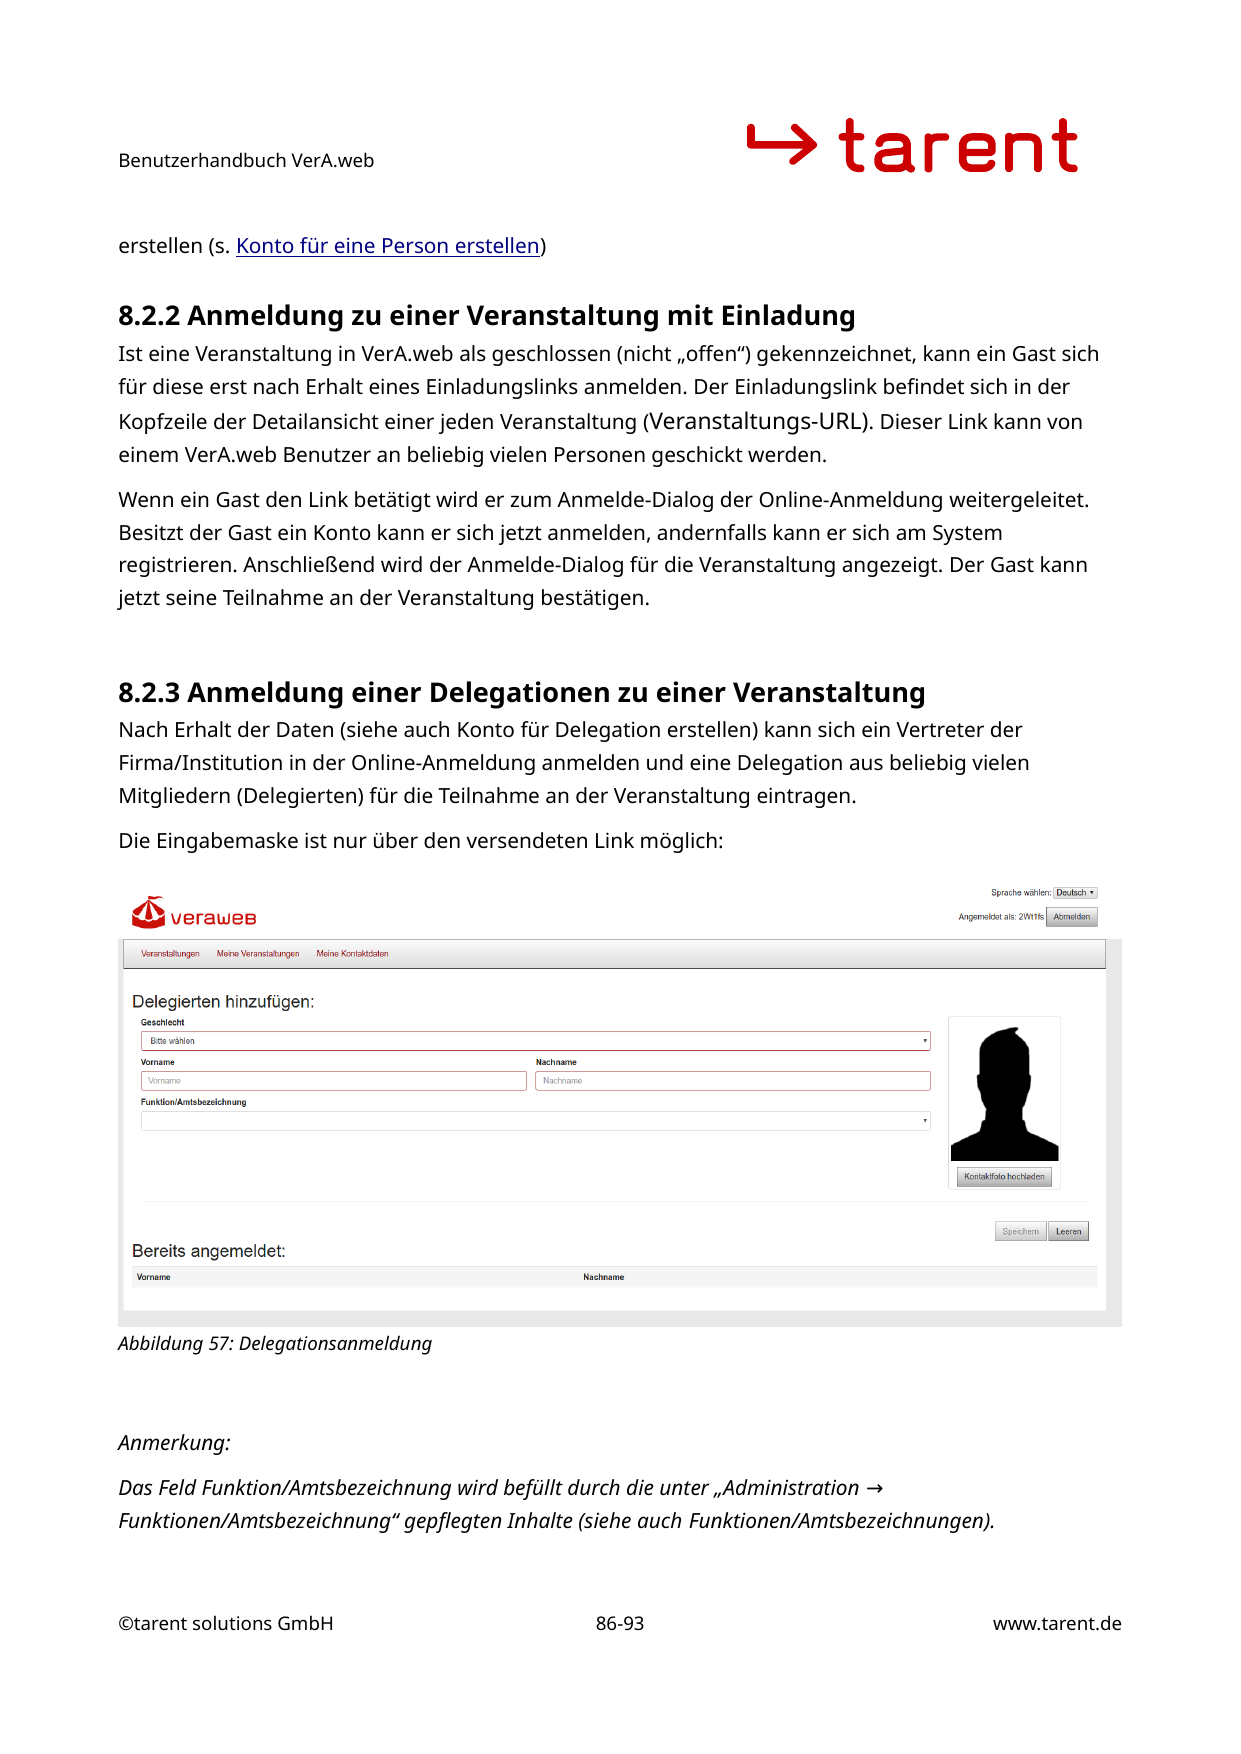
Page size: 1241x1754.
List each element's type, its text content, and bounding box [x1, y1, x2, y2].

text erstellen (s. Konto für eine Person erstellen) [118, 232, 1122, 260]
text Das Feld Funktion/Amtsbezeichnung wird befüllt durch die unter „Administration → Funktionen/Amtsbezeichnung“ gepflegten Inhalte (siehe auch Funktionen/Amtsbezeichnungen). [118, 1473, 1122, 1534]
picture [118, 883, 1122, 1327]
text Die Eingabemaske ist nur über den versendeten Link möglich: [118, 826, 1122, 854]
text Nach Erhalt der Daten (siehe auch Konto für Delegation erstellen) kann sich ein Vertreter der Firma/Institution in der Online-Anmeldung anmelden und eine Delegation aus beliebig vielen Mitgliedern (Delegierten) für die Teilnahme an der Veranstaltung eintragen. [118, 716, 1122, 809]
text Ist eine Veranstaltung in VerA.web als geschlossen (nicht „offen“) gekennzeichnet, kann ein Gast sich für diese erst nach Erhalt eines Einladungslinks anmelden. Der Einladungslink befindet sich in der Kopfzeile der Detailansicht einer jeden Veranstaltung (Veranstaltungs-URL). Dieser Link kann von einem VerA.web Benutzer an beliebig vielen Personen geschickt werden. [118, 339, 1122, 469]
subtitle Anmeldung zu einer Veranstaltung mit Einladung [118, 297, 1122, 334]
text Anmerkung: [118, 1428, 1122, 1457]
subtitle Anmeldung einer Delegationen zu einer Veranstaltung [118, 673, 1122, 710]
text Abbildung 57: Delegationsanmeldung [118, 1327, 1122, 1356]
text Wenn ein Gast den Link betätigt wird er zum Anmelde-Dialog der Online-Anmeldung weitergeleitet. Besitzt der Gast ein Konto kann er sich jetzt anmelden, andernfalls kann er sich am System registrieren. Anschließend wird der Anmelde-Dialog für die Veranstaltung angezeigt. Der Gast kann jetzt seine Teilnahme an der Veranstaltung bestätigen. [118, 485, 1122, 612]
